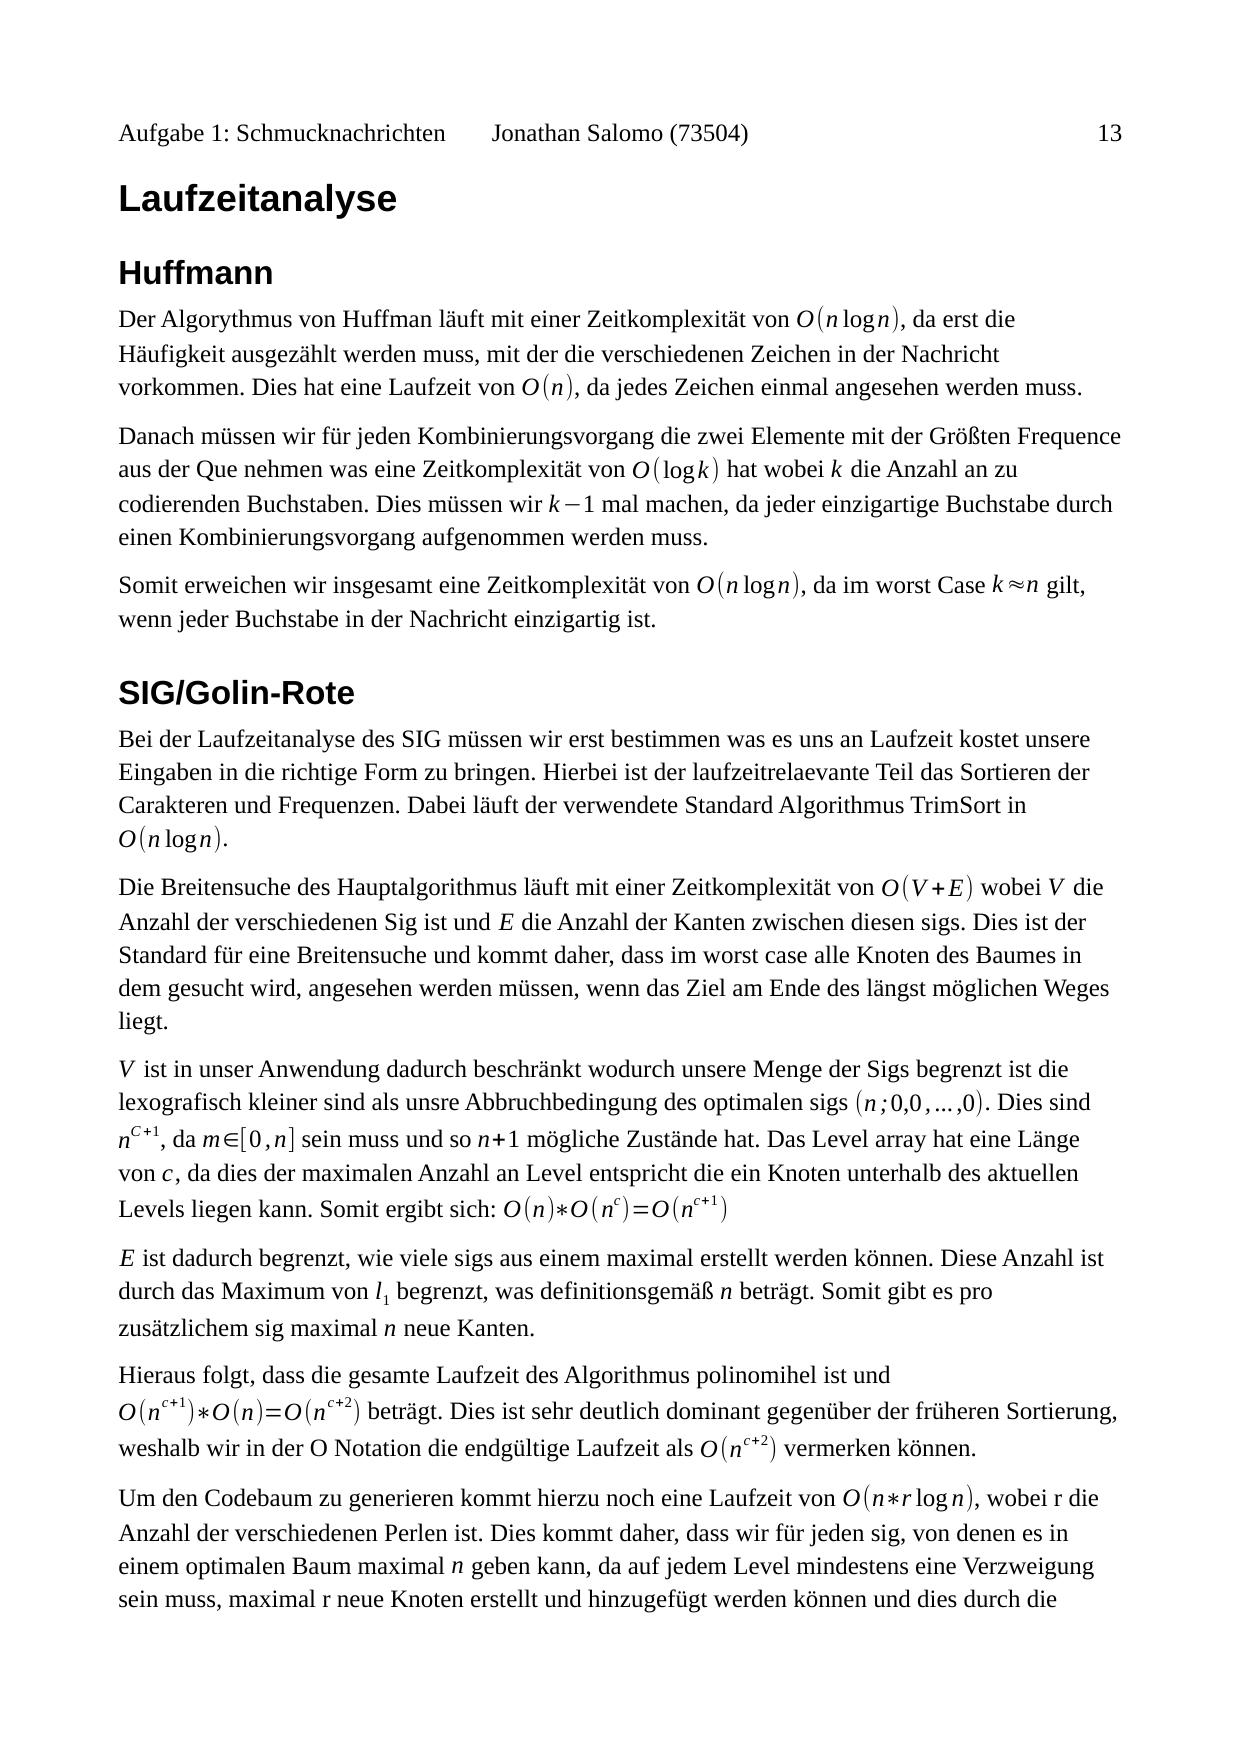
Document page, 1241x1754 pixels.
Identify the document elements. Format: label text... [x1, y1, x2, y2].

text Um den Codebaum zu generieren kommt hierzu noch eine Laufzeit von , wobei r die Anzahl der verschiedenen Perlen ist. Dies kommt daher, dass wir für jeden sig, von denen es in einem optimalen Baum maximal geben kann, da auf jedem Level mindestens eine Verzweigung sein muss, maximal r neue Knoten erstellt und hinzugefügt werden können und dies durch die [118, 1483, 1122, 1612]
text Somit erweichen wir insgesamt eine Zeitkomplexität von , da im worst Case gilt, wenn jeder Buchstabe in der Nachricht einzigartig ist. [118, 570, 1122, 633]
text ist in unser Anwendung dadurch beschränkt wodurch unsere Menge der Sigs begrenzt ist die lexografisch kleiner sind als unsre Abbruchbedingung des optimalen sigs . Dies sind , da sein muss und so mögliche Zustände hat. Das Level array hat eine Länge von , da dies der maximalen Anzahl an Level entspricht die ein Knoten unterhalb des aktuellen Levels liegen kann. Somit ergibt sich: [118, 1054, 1122, 1224]
text Der Algorythmus von Huffman läuft mit einer Zeitkomplexität von , da erst die Häufigkeit ausgezählt werden muss, mit der die verschiedenen Zeichen in der Nachricht vorkommen. Dies hat eine Laufzeit von , da jedes Zeichen einmal angesehen werden muss. [118, 304, 1122, 402]
text Hieraus folgt, dass die gesamte Laufzeit des Algorithmus polinomihel ist und beträgt. Dies ist sehr deutlich dominant gegenüber der früheren Sortierung, weshalb wir in der O Notation die endgültige Laufzeit als vermerken können. [118, 1361, 1122, 1464]
text Bei der Laufzeitanalyse des SIG müssen wir erst bestimmen was es uns an Laufzeit kostet unsere Eingaben in die richtige Form zu bringen. Hierbei ist der laufzeitrelaevante Teil das Sortieren der Carakteren und Frequenzen. Dabei läuft der verwendete Standard Algorithmus TrimSort in . [118, 724, 1122, 854]
text ist dadurch begrenzt, wie viele sigs aus einem maximal erstellt werden können. Diese Anzahl ist durch das Maximum von begrenzt, was definitionsgemäß beträgt. Somit gibt es pro zusätzlichem sig maximal neue Kanten. [118, 1243, 1122, 1342]
subtitle SIG/Golin-Rote [118, 673, 1122, 711]
subtitle Huffmann [118, 253, 1122, 291]
subtitle Laufzeitanalyse [118, 176, 1122, 219]
text Die Breitensuche des Hauptalgorithmus läuft mit einer Zeitkomplexität von wobei die Anzahl der verschiedenen Sig ist und die Anzahl der Kanten zwischen diesen sigs. Dies ist der Standard für eine Breitensuche und kommt daher, dass im worst case alle Knoten des Baumes in dem gesucht wird, angesehen werden müssen, wenn das Ziel am Ende des längst möglichen Weges liegt. [118, 872, 1122, 1035]
text Danach müssen wir für jeden Kombinierungsvorgang die zwei Elemente mit der Größten Frequence aus der Que nehmen was eine Zeitkomplexität von hat wobei die Anzahl an zu codierenden Buchstaben. Dies müssen wir mal machen, da jeder einzigartige Buchstabe durch einen Kombinierungsvorgang aufgenommen werden muss. [118, 421, 1122, 551]
